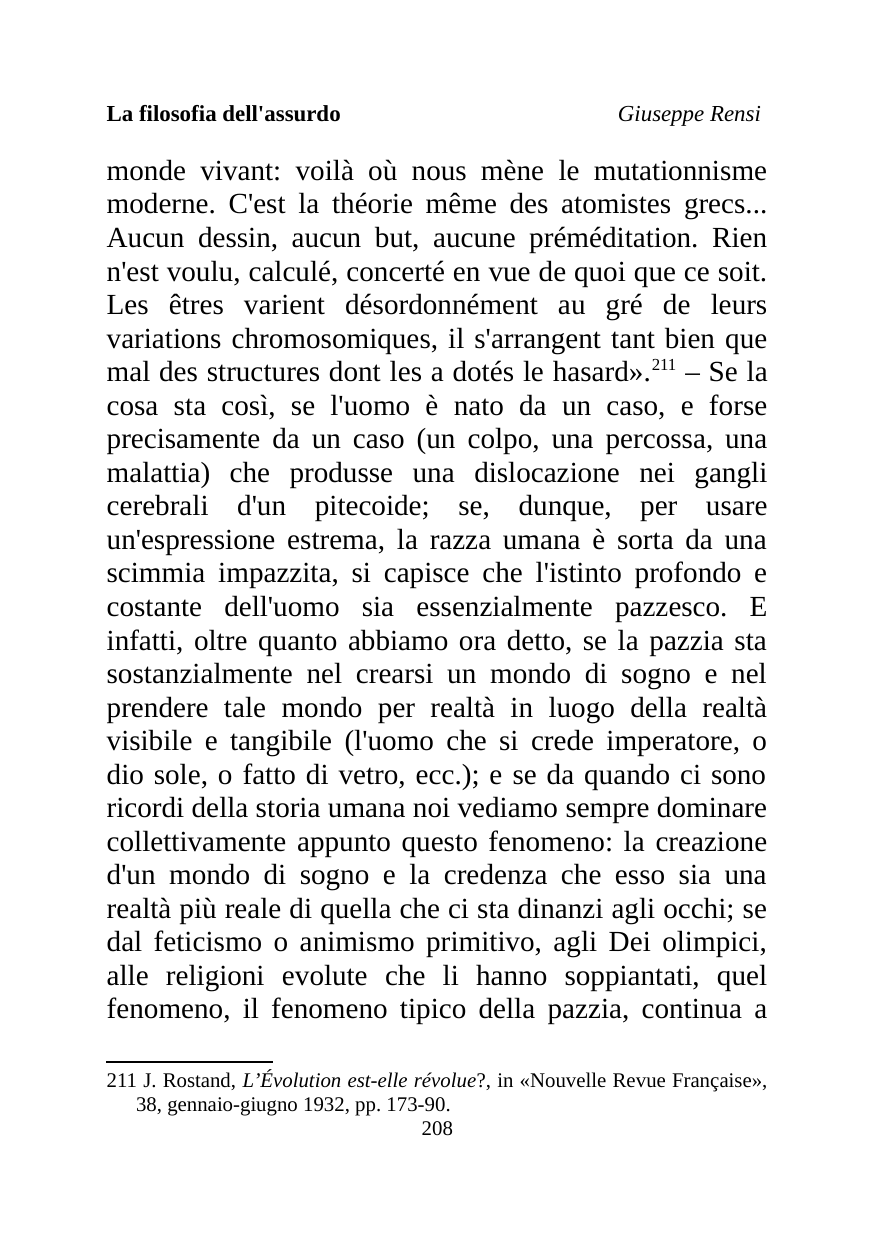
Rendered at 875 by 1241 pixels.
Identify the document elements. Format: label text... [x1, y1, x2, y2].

text J. Rostand, L’Évolution est-elle révolue?, in «Nouvelle Revue Française», 38, gennaio-giugno 1932, pp. 173-90. [106, 1068, 768, 1116]
text monde vivant: voilà où nous mène le mutationnisme moderne. C'est la théorie même des atomistes grecs... Aucun dessin, aucun but, aucune préméditation. Rien n'est voulu, calculé, concerté en vue de quoi que ce soit. Les êtres varient désordonnément au gré de leurs variations chromosomiques, il s'arrangent tant bien que mal des structures dont les a dotés le hasard». – Se la cosa sta così, se l'uomo è nato da un caso, e forse precisamente da un caso (un colpo, una percossa, una malattia) che produsse una dislocazione nei gangli cerebrali d'un pitecoide; se, dunque, per usare un'espressione estrema, la razza umana è sorta da una scimmia impazzita, si capisce che l'istinto profondo e costante dell'uomo sia essenzialmente pazzesco. E infatti, oltre quanto abbiamo ora detto, se la pazzia sta sostanzialmente nel crearsi un mondo di sogno e nel prendere tale mondo per realtà in luogo della realtà visibile e tangibile (l'uomo che si crede imperatore, o dio sole, o fatto di vetro, ecc.); e se da quando ci sono ricordi della storia umana noi vediamo sempre dominare collettivamente appunto questo fenomeno: la creazione d'un mondo di sogno e la credenza che esso sia una realtà più reale di quella che ci sta dinanzi agli occhi; se dal feticismo o animismo primitivo, agli Dei olimpici, alle religioni evolute che li hanno soppiantati, quel fenomeno, il fenomeno tipico della pazzia, continua a [106, 153, 768, 1025]
